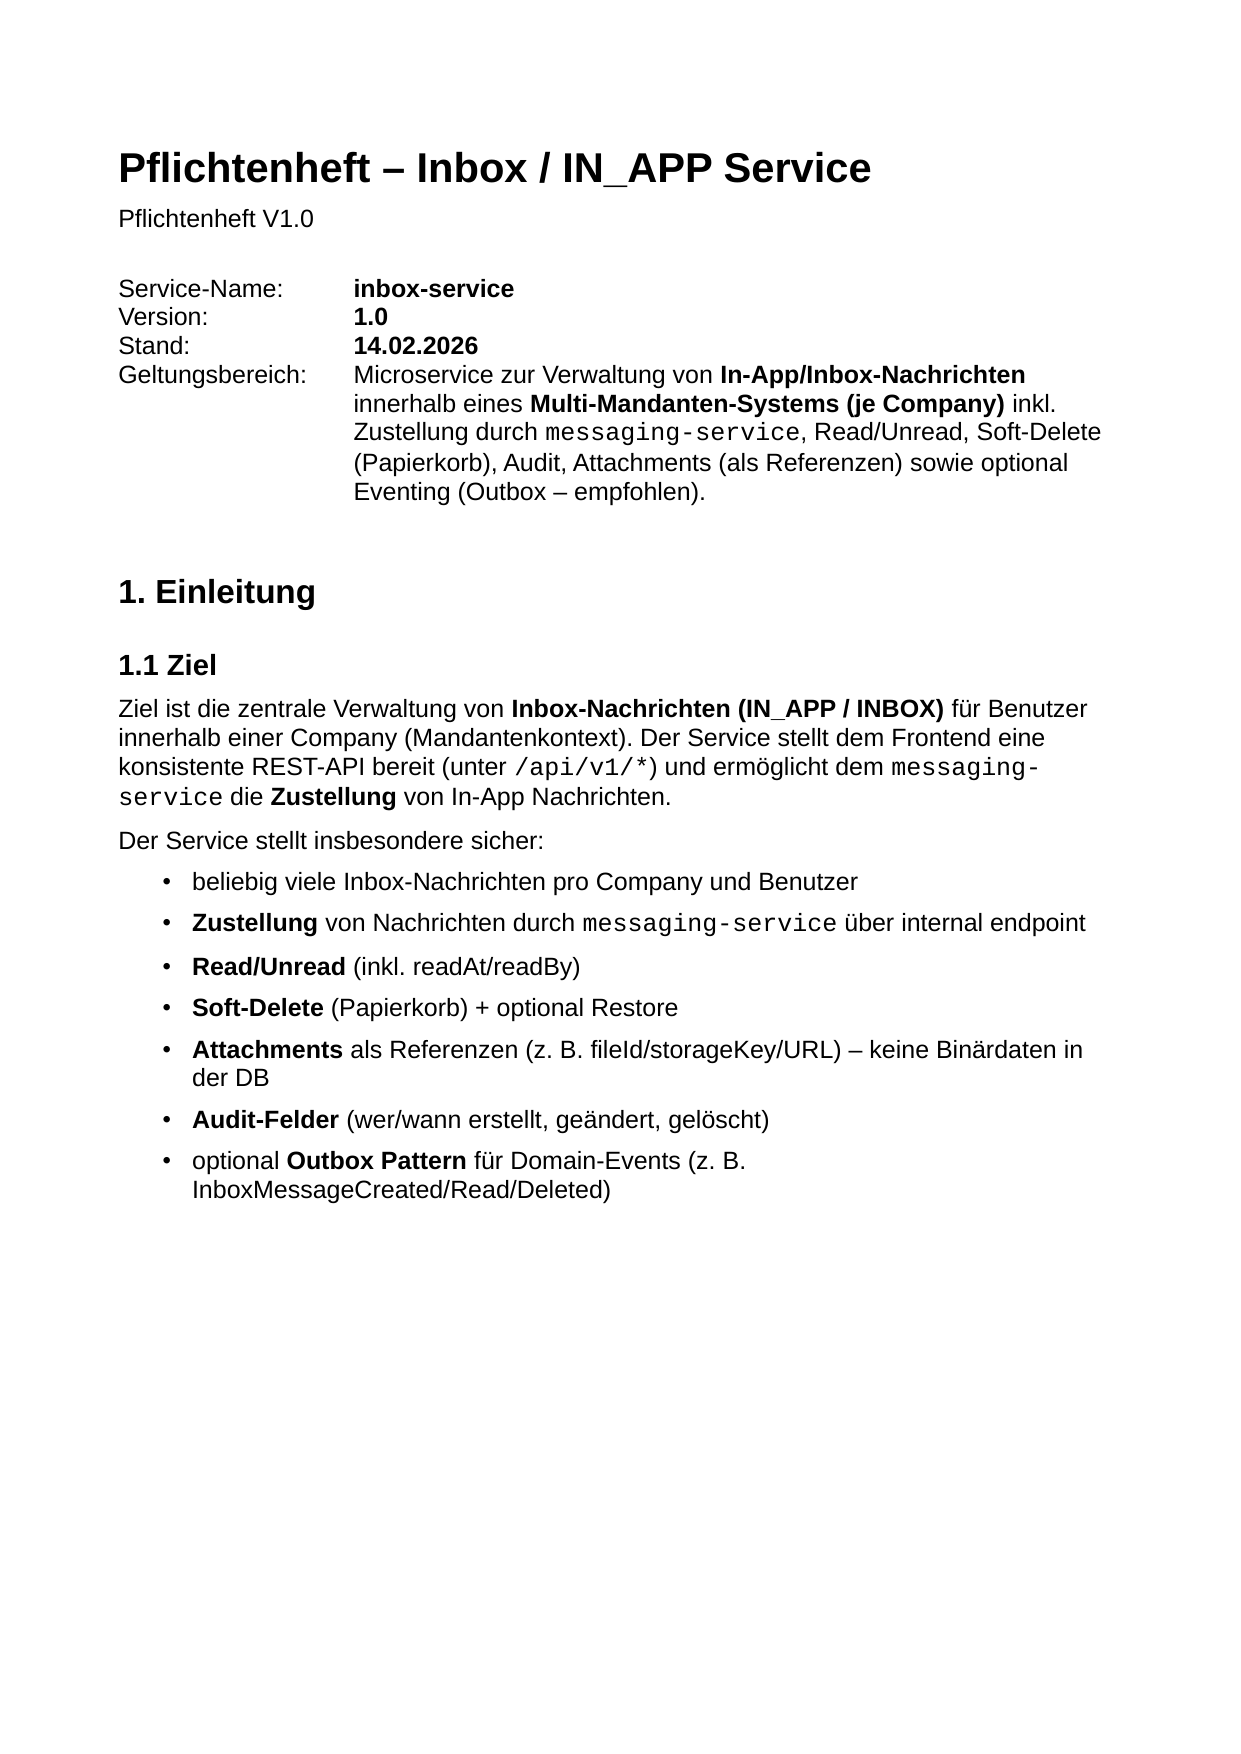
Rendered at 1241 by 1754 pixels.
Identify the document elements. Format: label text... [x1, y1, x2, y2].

text Service-Name: inbox-service Version: 1.0 Stand: 14.02.2026 Geltungsbereich: Microservice zur Verwaltung von In-App/Inbox-Nachrichten innerhalb eines Multi-Mandanten-Systems (je Company) inkl. Zustellung durch messaging-service, Read/Unread, Soft-Delete (Papierkorb), Audit, Attachments (als Referenzen) sowie optional Eventing (Outbox – empfohlen). [118, 245, 1122, 534]
text Der Service stellt insbesondere sicher: [118, 826, 1122, 854]
list Audit-Felder (wer/wann erstellt, geändert, gelöscht) [162, 1105, 1122, 1133]
subtitle 1.1 Ziel [118, 648, 1122, 681]
list beliebig viele Inbox-Nachrichten pro Company und Benutzer [162, 867, 1122, 896]
list Read/Unread (inkl. readAt/readBy) [162, 952, 1122, 981]
text Pflichtenheft V1.0 [118, 203, 1122, 232]
list Attachments als Referenzen (z. B. fileId/storageKey/URL) – keine Binärdaten in der DB [162, 1034, 1122, 1092]
subtitle Pflichtenheft – Inbox / IN_APP Service [118, 143, 1122, 191]
list Soft-Delete (Papierkorb) + optional Restore [162, 993, 1122, 1022]
list Zustellung von Nachrichten durch messaging-service über internal endpoint [162, 908, 1122, 939]
list optional Outbox Pattern für Domain-Events (z. B. InboxMessageCreated/Read/Deleted) [162, 1146, 1122, 1204]
subtitle 1. Einleitung [118, 572, 1122, 610]
text Ziel ist die zentrale Verwaltung von Inbox-Nachrichten (IN_APP / INBOX) für Benutzer innerhalb einer Company (Mandantenkontext). Der Service stellt dem Frontend eine konsistente REST-API bereit (unter /api/v1/*) und ermöglicht dem messaging-service die Zustellung von In-App Nachrichten. [118, 694, 1122, 813]
